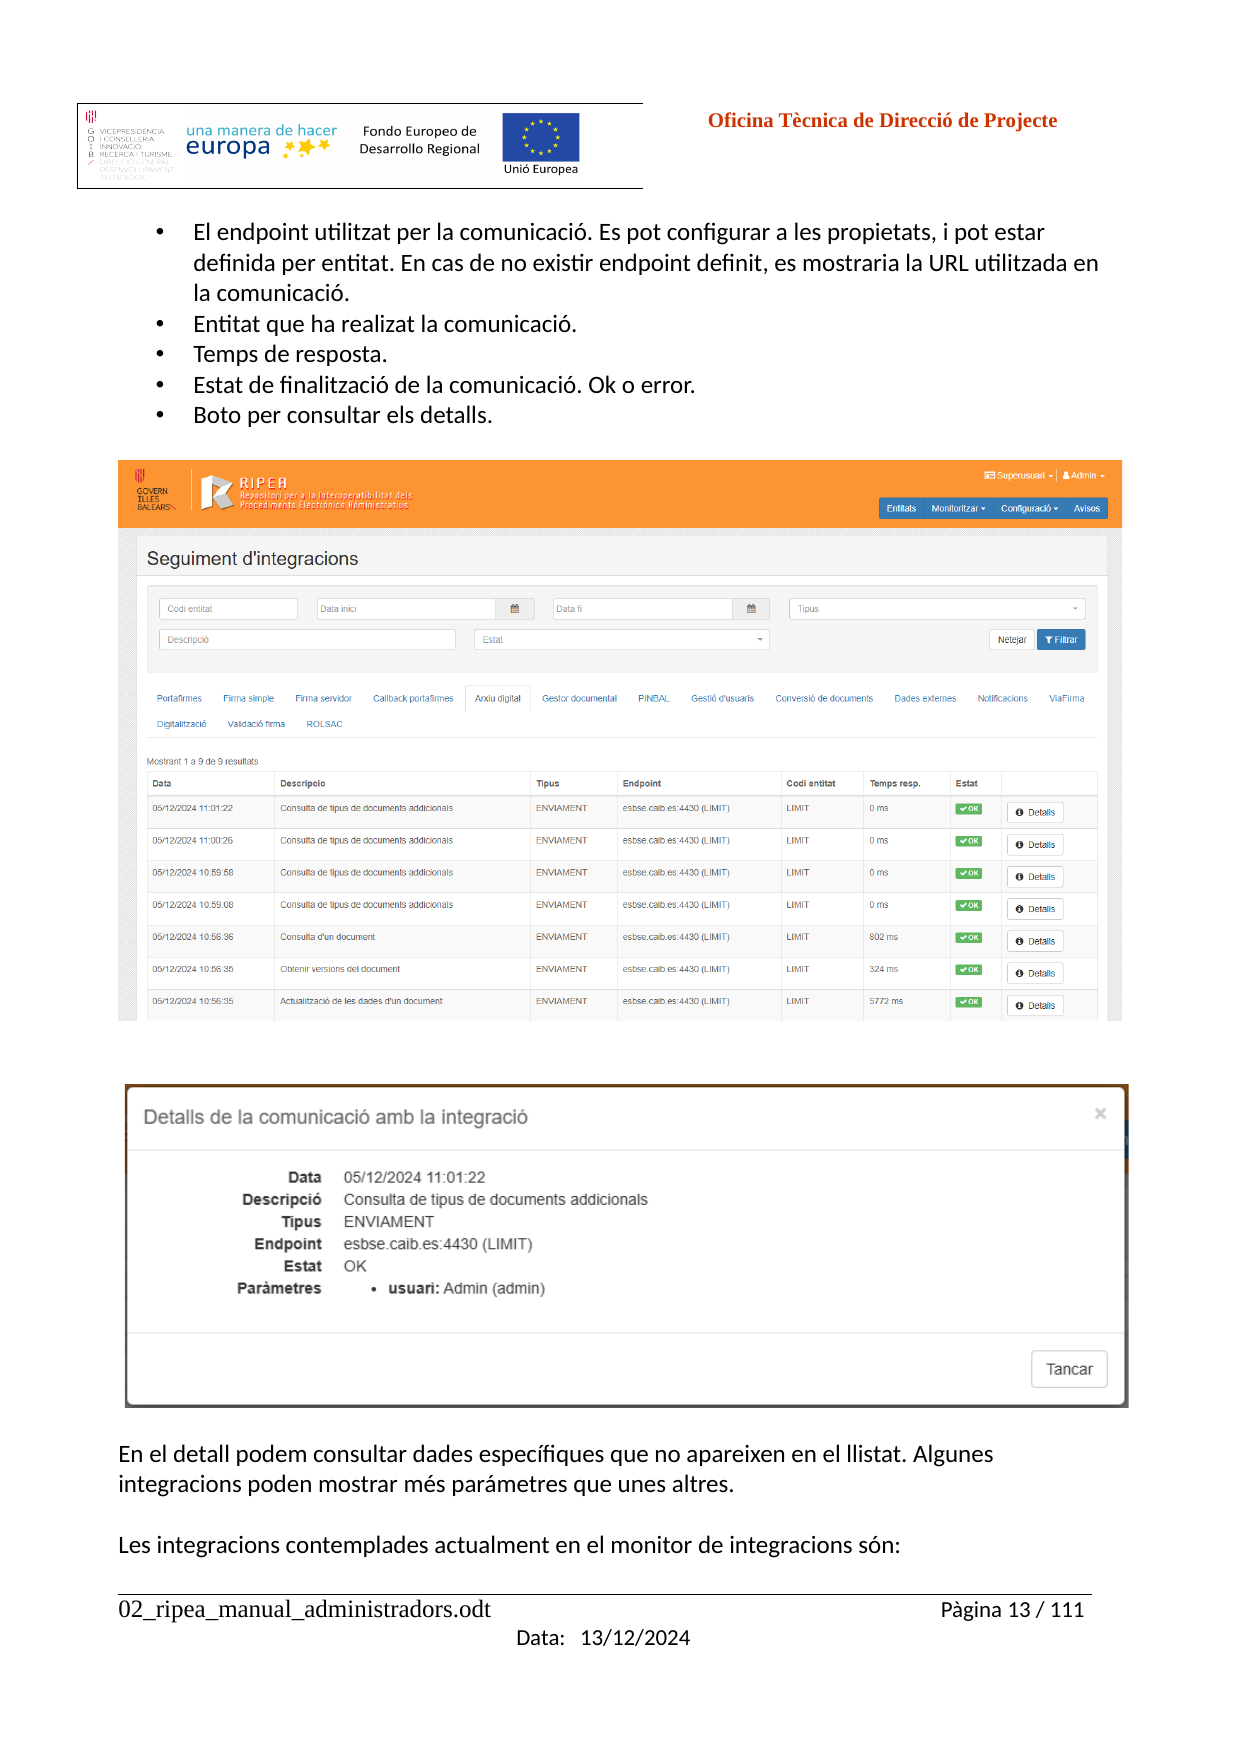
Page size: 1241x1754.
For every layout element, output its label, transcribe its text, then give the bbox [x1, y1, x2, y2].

picture [124, 1084, 1129, 1408]
text En el detall podem consultar dades específiques que no apareixen en el llistat. Algunes integracions poden mostrar més parámetres que unes altres. [118, 1438, 1122, 1499]
list Estat de finalització de la comunicació. Ok o error. [156, 369, 1122, 399]
picture [184, 108, 585, 182]
list El endpoint utilitzat per la comunicació. Es pot configurar a les propietats, i pot estar definida per entitat. En cas de no existir endpoint definit, es mostraria la URL utilitzada en la comunicació. [156, 216, 1122, 308]
list Boto per consultar els detalls. [156, 399, 1122, 430]
picture [82, 108, 178, 182]
picture [118, 460, 1123, 1021]
text Les integracions contemplades actualment en el monitor de integracions són: [118, 1529, 1122, 1560]
list Temps de resposta. [156, 338, 1122, 369]
list Entitat que ha realizat la comunicació. [156, 308, 1122, 338]
